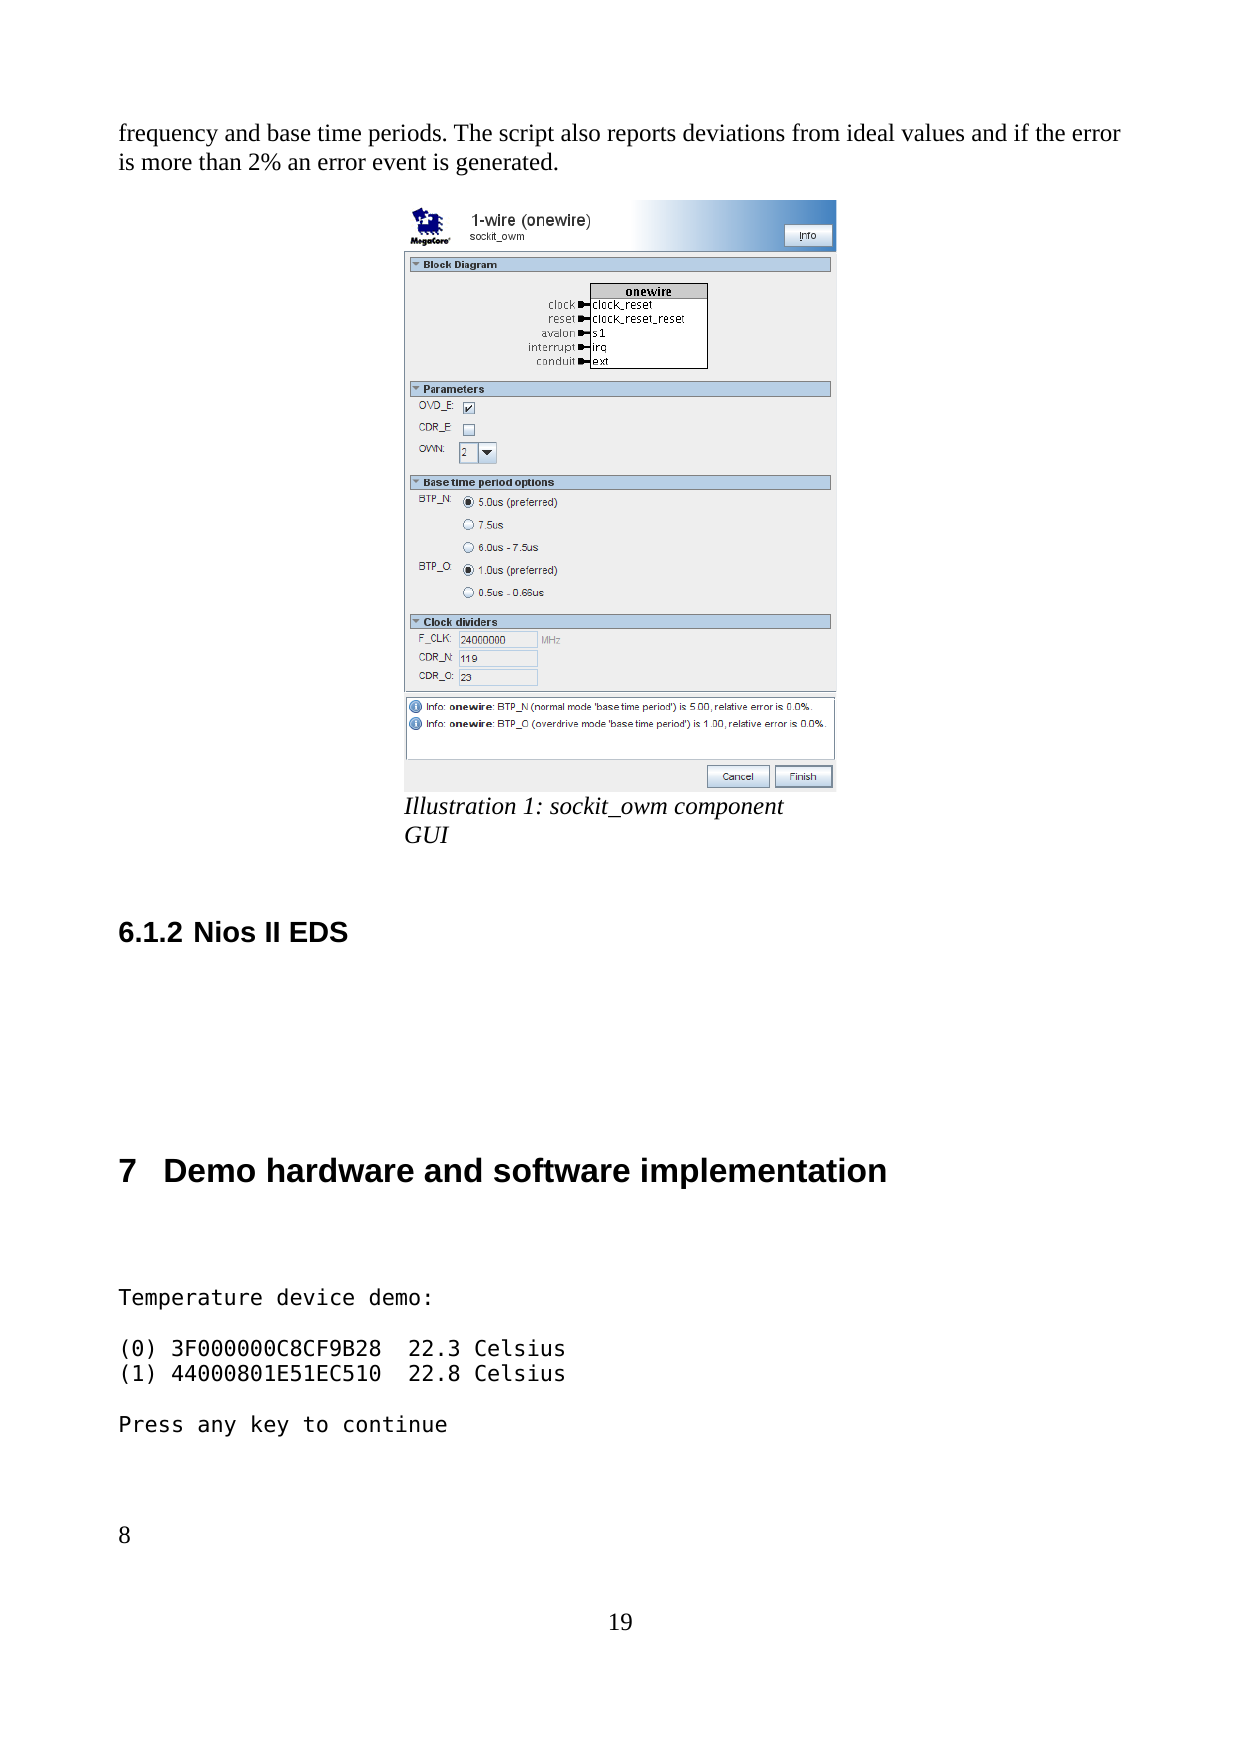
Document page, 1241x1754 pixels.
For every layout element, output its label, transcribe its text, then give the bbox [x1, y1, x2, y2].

subtitle Demo hardware and software implementation [118, 1151, 1122, 1190]
text Illustration 1: sockit_owm component GUI [404, 792, 836, 849]
text (0) 3F000000C8CF9B28 22.3 Celsius [118, 1336, 1122, 1361]
subtitle Nios II EDS [118, 915, 1122, 948]
text Press any key to continue [118, 1412, 1122, 1438]
picture [404, 200, 837, 792]
text (1) 44000801E51EC510 22.8 Celsius [118, 1361, 1122, 1387]
text Temperature device demo: [118, 1285, 1122, 1310]
text frequency and base time periods. The script also reports deviations from ideal values and if the error is more than 2% an error event is generated. [118, 118, 1122, 176]
